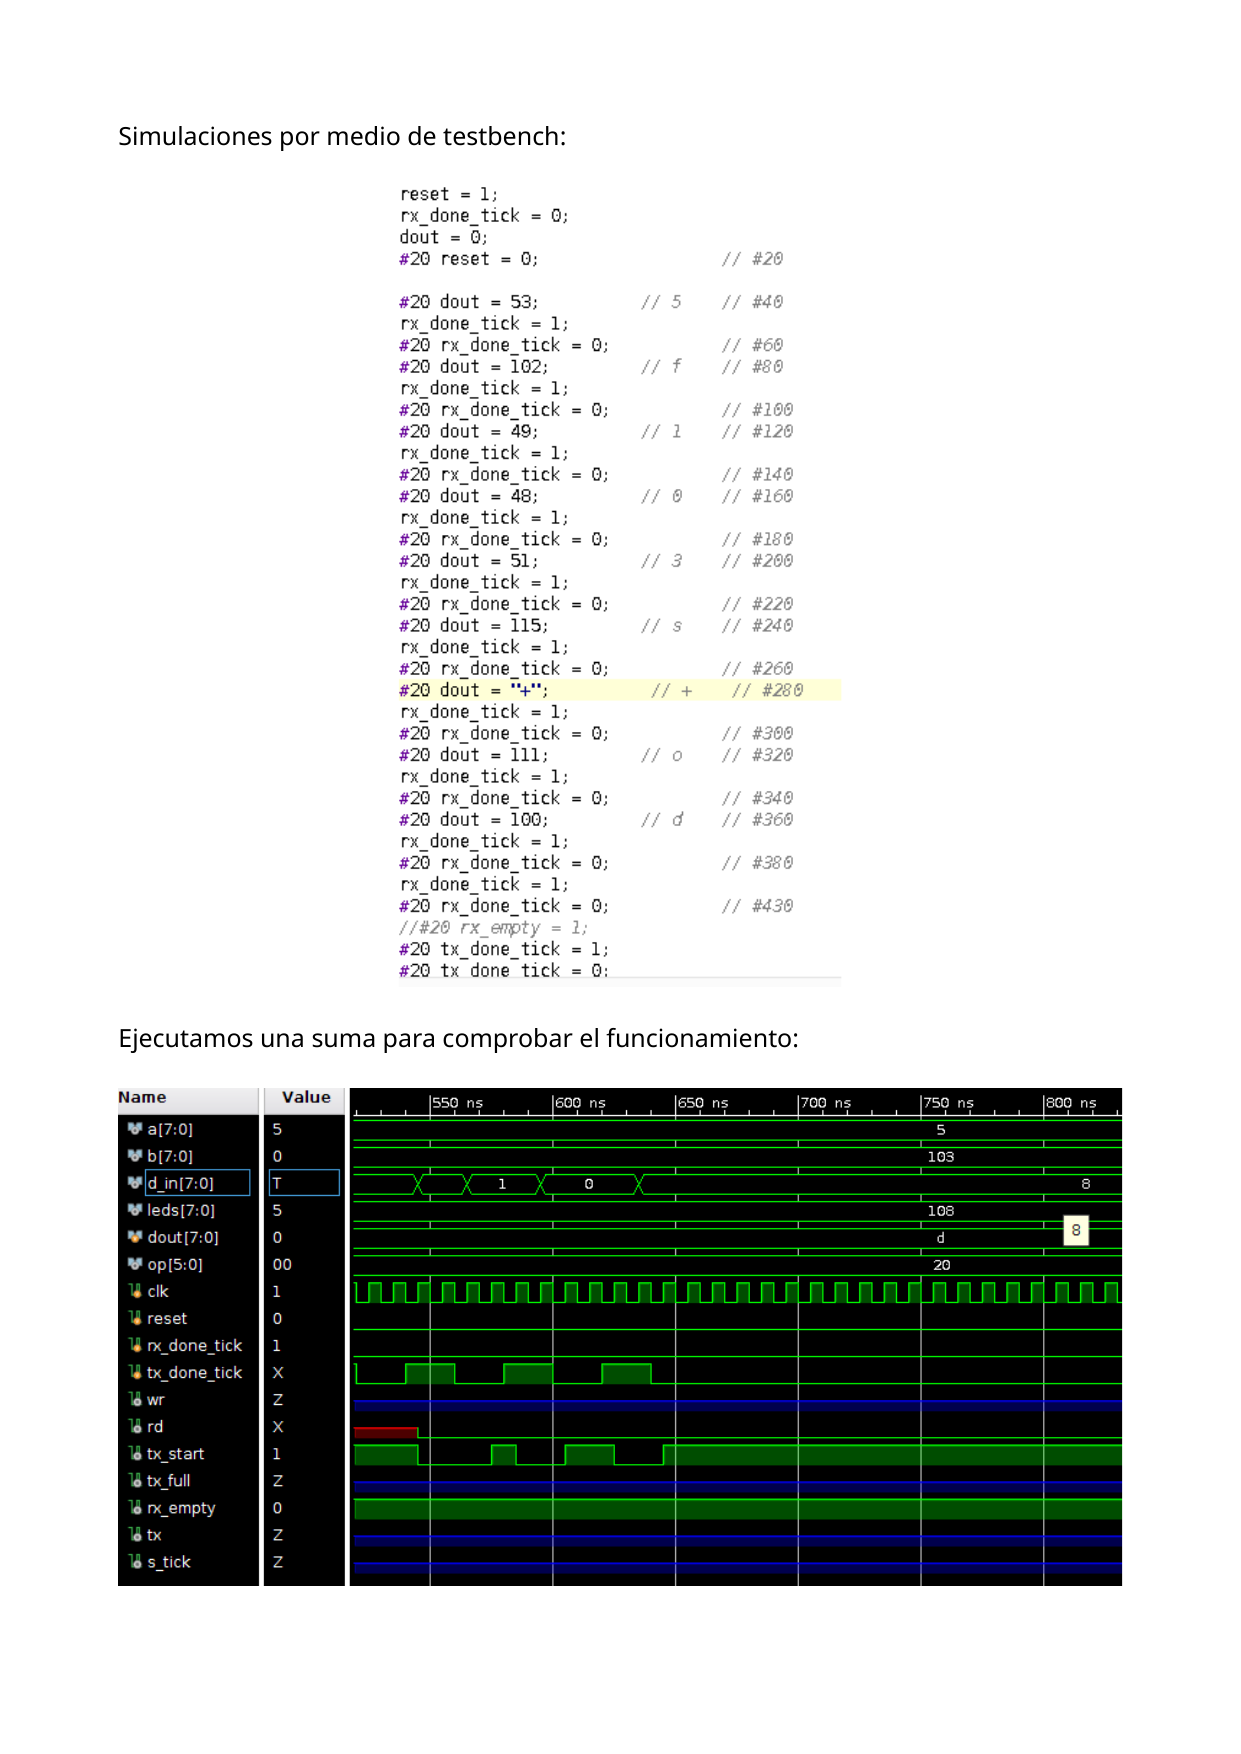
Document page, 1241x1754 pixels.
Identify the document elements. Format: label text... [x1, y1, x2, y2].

picture [118, 1088, 1123, 1586]
text Ejecutamos una suma para comprobar el funcionamiento: [118, 1021, 1122, 1055]
picture [398, 186, 842, 987]
text Simulaciones por medio de testbench: [118, 118, 1122, 152]
